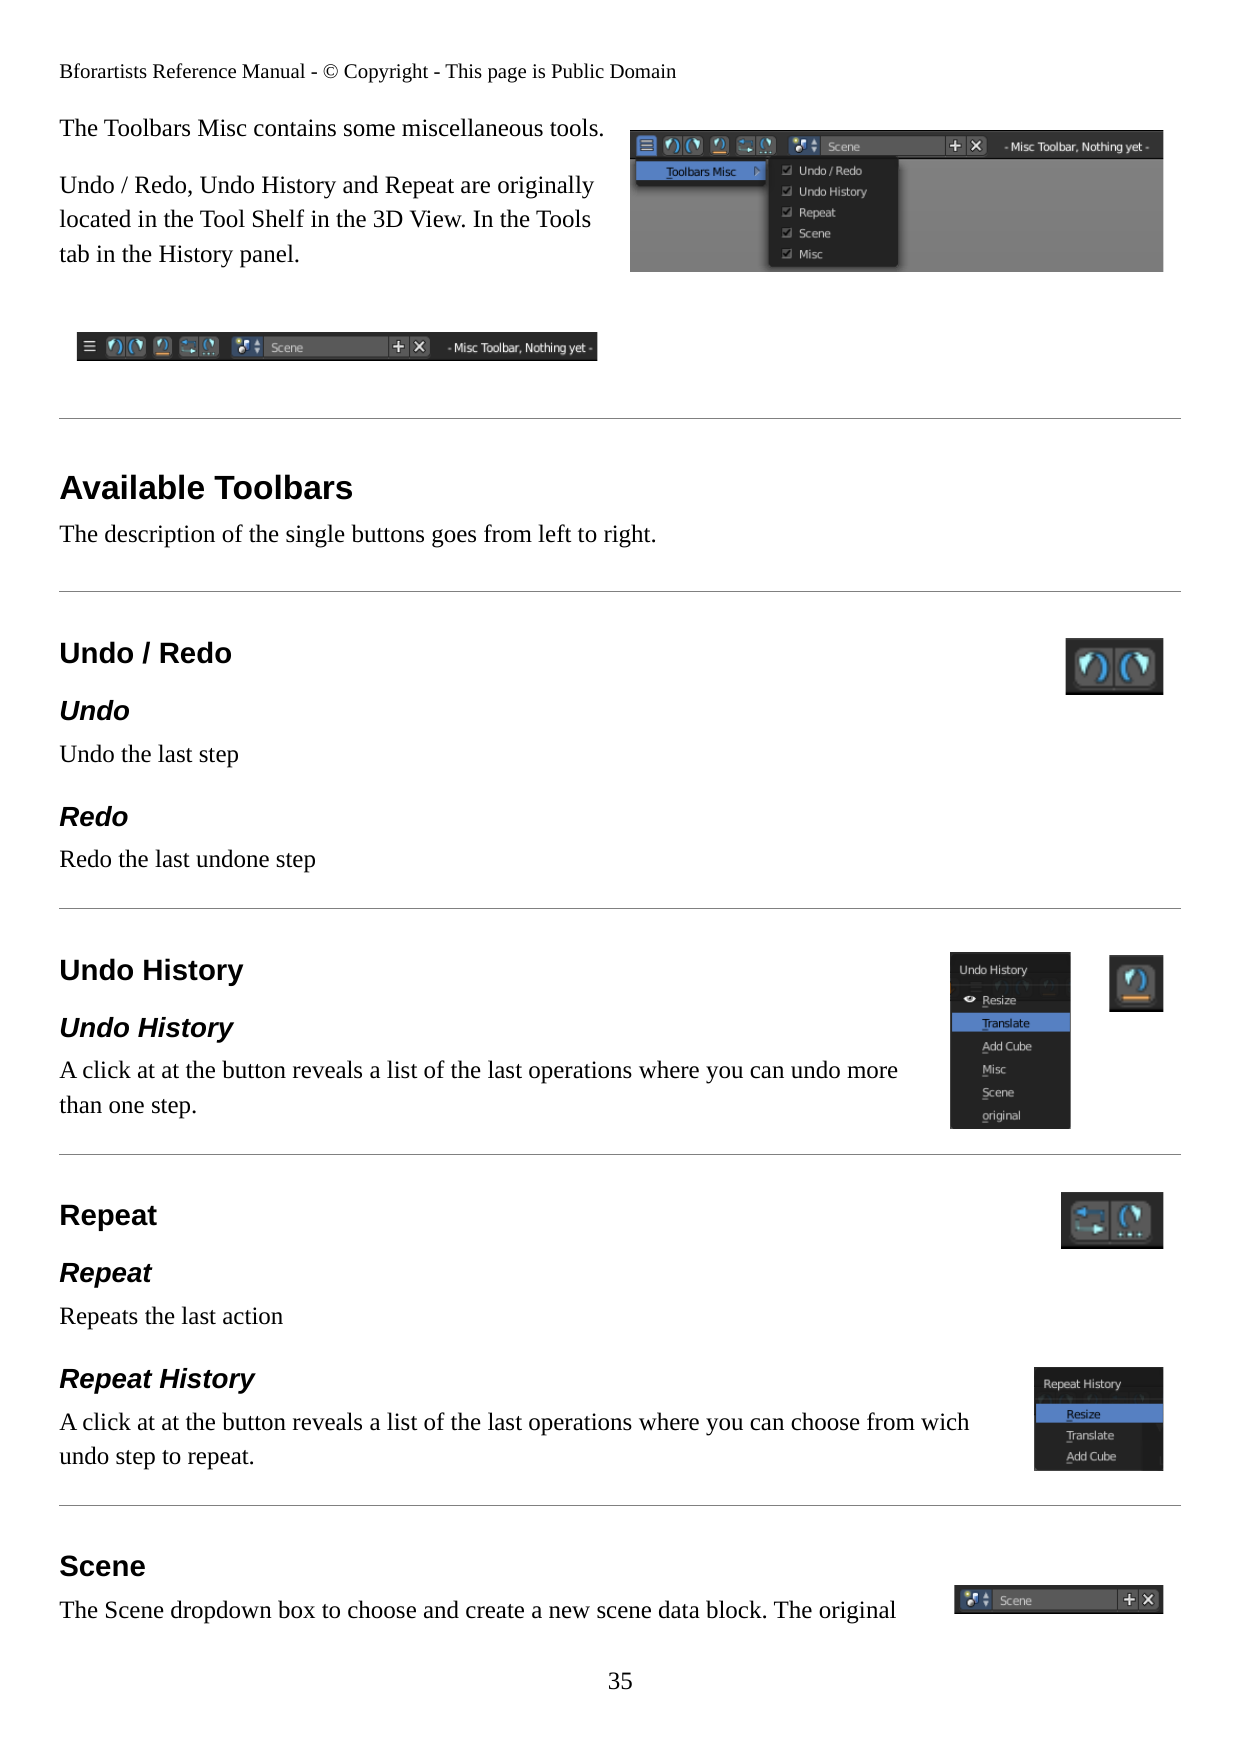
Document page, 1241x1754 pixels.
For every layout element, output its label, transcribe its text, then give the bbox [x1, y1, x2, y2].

text Undo / Redo, Undo History and Repeat are originally located in the Tool Shelf in the 3D View. In the Tools tab in the History panel. [59, 170, 630, 268]
subtitle Repeat [59, 1257, 1181, 1288]
text The Scene dropdown box to choose and create a new scene data block. The original [59, 1595, 1181, 1624]
subtitle Redo [59, 800, 1181, 832]
text A click at at the button reveals a list of the last operations where you can undo more than one step. [59, 1056, 950, 1119]
text Repeats the last action [59, 1301, 1181, 1330]
subtitle Repeat [59, 1198, 1061, 1232]
subtitle [1071, 952, 1181, 986]
subtitle [1071, 1011, 1181, 1043]
picture [950, 952, 1071, 1129]
picture [1109, 955, 1164, 1012]
text [1071, 1056, 1181, 1119]
picture [1061, 1192, 1164, 1249]
subtitle Undo History [59, 952, 950, 986]
picture [76, 332, 598, 361]
text Redo the last undone step [59, 844, 1181, 873]
text The Toolbars Misc contains some miscellaneous tools. [59, 113, 1181, 141]
text Undo the last step [59, 739, 1181, 767]
subtitle Undo History [59, 1011, 950, 1043]
picture [1065, 638, 1164, 695]
subtitle Available Toolbars [59, 468, 1181, 507]
text A click at at the button reveals a list of the last operations where you can choose from wich undo step to repeat. [59, 1407, 1034, 1470]
subtitle Scene [59, 1549, 1181, 1583]
subtitle Repeat History [59, 1362, 1181, 1394]
text The description of the single buttons goes from left to right. [59, 519, 1181, 548]
subtitle Undo / Redo [59, 636, 1181, 669]
picture [954, 1585, 1164, 1614]
subtitle Undo [59, 694, 1181, 726]
picture [630, 130, 1164, 272]
subtitle [1164, 1198, 1181, 1232]
picture [1034, 1367, 1164, 1471]
